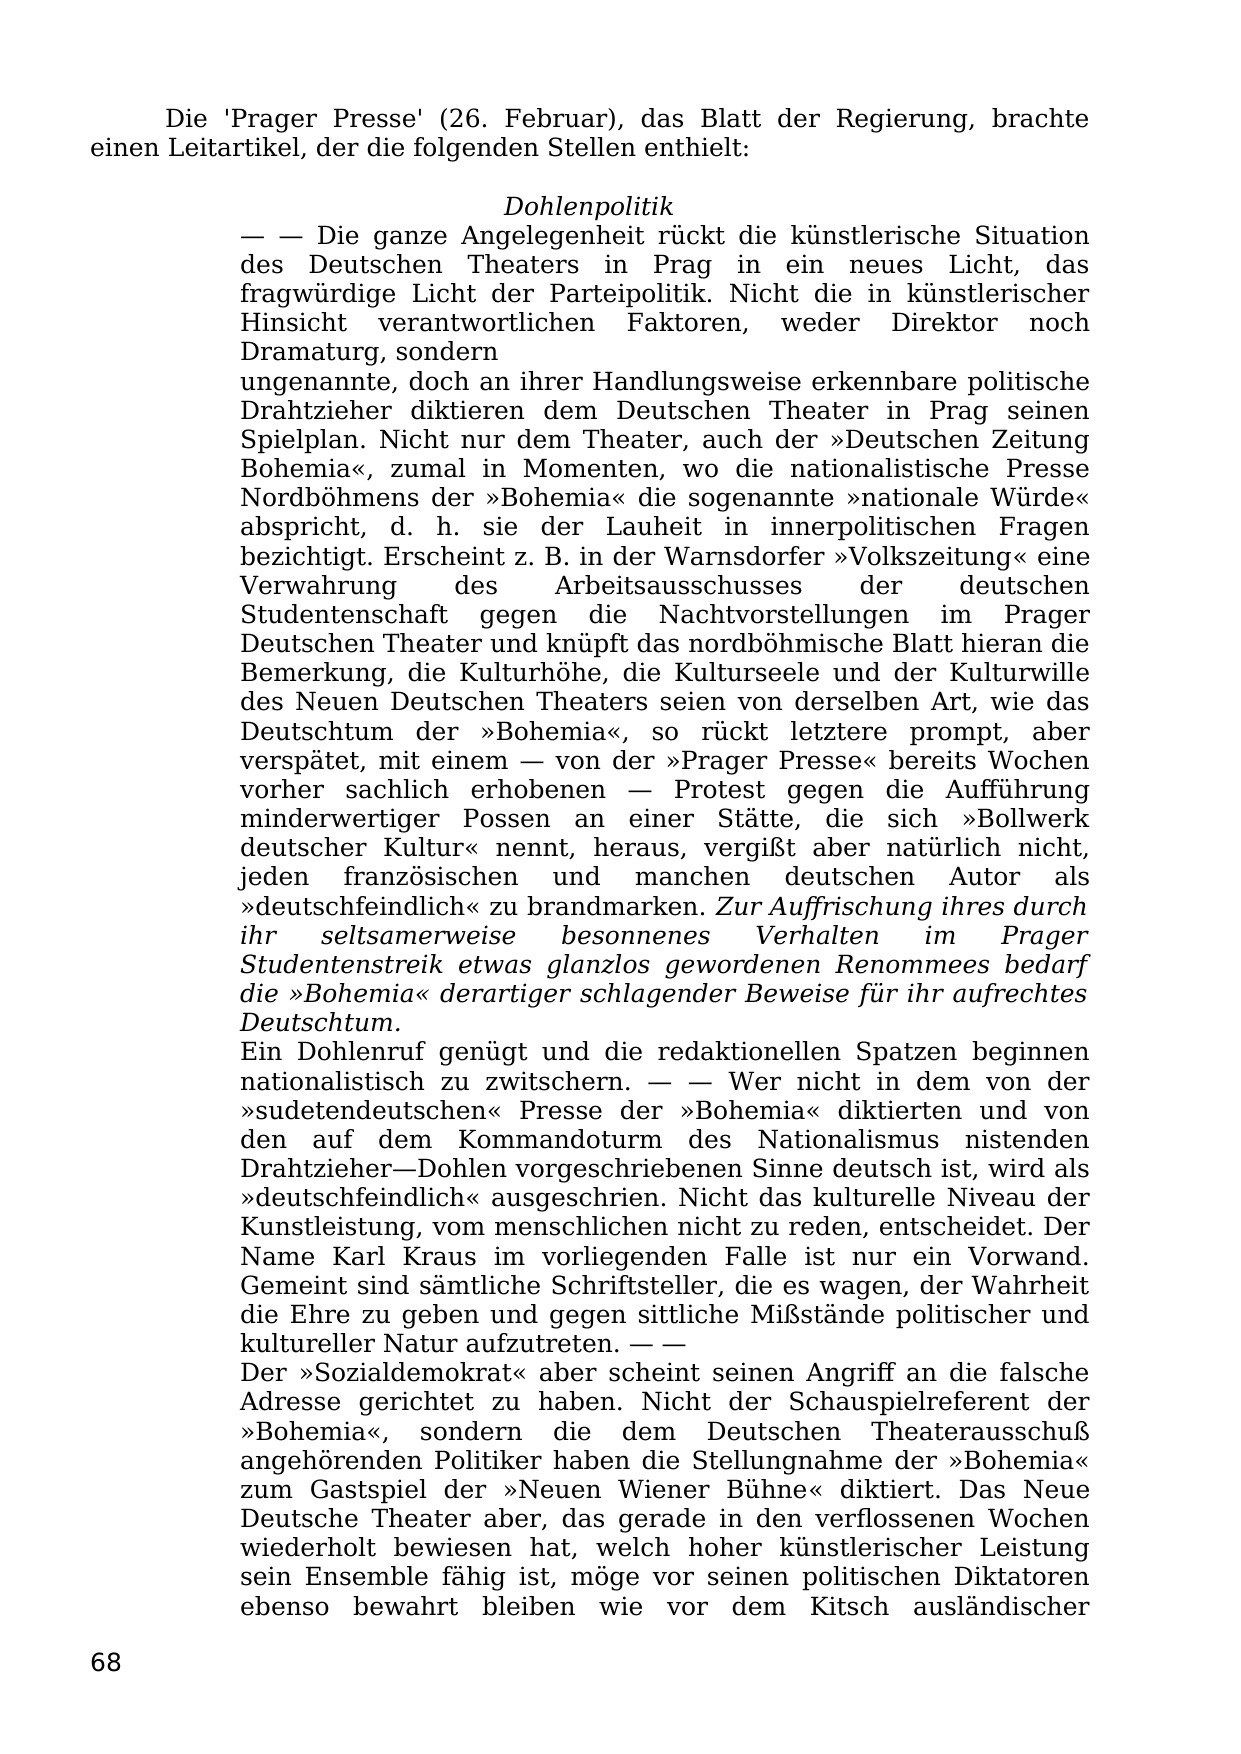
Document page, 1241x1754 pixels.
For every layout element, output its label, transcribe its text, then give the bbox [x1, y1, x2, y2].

text — — Die ganze Angelegenheit rückt die künstlerische Situation des Deutschen Theaters in Prag in ein neues Licht, das fragwürdige Licht der Parteipolitik. Nicht die in künstlerischer Hinsicht verantwortlichen Faktoren, weder Direktor noch Dramaturg, sondern [240, 221, 1091, 367]
text Die 'Prager Presse' (26. Februar), das Blatt der Regierung, brachte einen Leitartikel, der die folgenden Stellen enthielt: [90, 104, 1091, 162]
text Der »Sozialdemokrat« aber scheint seinen Angriff an die falsche Adresse gerichtet zu haben. Nicht der Schauspielreferent der »Bohemia«, sondern die dem Deutschen Theaterausschuß angehörenden Politiker haben die Stellungnahme der »Bohemia« zum Gastspiel der »Neuen Wiener Bühne« diktiert. Das Neue Deutsche Theater aber, das gerade in den verflossenen Wochen wiederholt bewiesen hat, welch hoher künstlerischer Leistung sein Ensemble fähig ist, möge vor seinen politischen Diktatoren ebenso bewahrt bleiben wie vor dem Kitsch ausländischer [240, 1358, 1091, 1621]
text Dohlenpolitik [90, 192, 1091, 221]
text Ein Dohlenruf genügt und die redaktionellen Spatzen beginnen nationalistisch zu zwitschern. — — Wer nicht in dem von der »sudetendeutschen« Presse der »Bohemia« diktierten und von den auf dem Kommandoturm des Nationalismus nistenden Drahtzieher—Dohlen vorgeschriebenen Sinne deutsch ist, wird als »deutschfeindlich« ausgeschrien. Nicht das kulturelle Niveau der Kunstleistung, vom menschlichen nicht zu reden, entscheidet. Der Name Karl Kraus im vorliegenden Falle ist nur ein Vorwand. Gemeint sind sämtliche Schriftsteller, die es wagen, der Wahrheit die Ehre zu geben und gegen sittliche Mißstände politischer und kultureller Natur aufzutreten. — — [240, 1037, 1091, 1358]
text ungenannte, doch an ihrer Handlungsweise erkennbare politische Drahtzieher diktieren dem Deutschen Theater in Prag seinen Spielplan. Nicht nur dem Theater, auch der »Deutschen Zeitung Bohemia«, zumal in Momenten, wo die nationalistische Presse Nordböhmens der »Bohemia« die sogenannte »nationale Würde« abspricht, d. h. sie der Lauheit in innerpolitischen Fragen bezichtigt. Erscheint z. B. in der Warnsdorfer »Volkszeitung« eine Verwahrung des Arbeitsausschusses der deutschen Studentenschaft gegen die Nachtvorstellungen im Prager Deutschen Theater und knüpft das nordböhmische Blatt hieran die Bemerkung, die Kulturhöhe, die Kulturseele und der Kulturwille des Neuen Deutschen Theaters seien von derselben Art, wie das Deutschtum der »Bohemia«, so rückt letztere prompt, aber verspätet, mit einem — von der »Prager Presse« bereits Wochen vorher sachlich erhobenen — Protest gegen die Aufführung minderwertiger Possen an einer Stätte, die sich »Bollwerk deutscher Kultur« nennt, heraus, vergißt aber natürlich nicht, jeden französischen und manchen deutschen Autor als »deutschfeindlich« zu brandmarken. Zur Auffrischung ihres durch ihr seltsamerweise besonnenes Verhalten im Prager Studentenstreik etwas glanzlos gewordenen Renommees bedarf die »Bohemia« derartiger schlagender Beweise für ihr aufrechtes Deutschtum. [240, 367, 1091, 1037]
